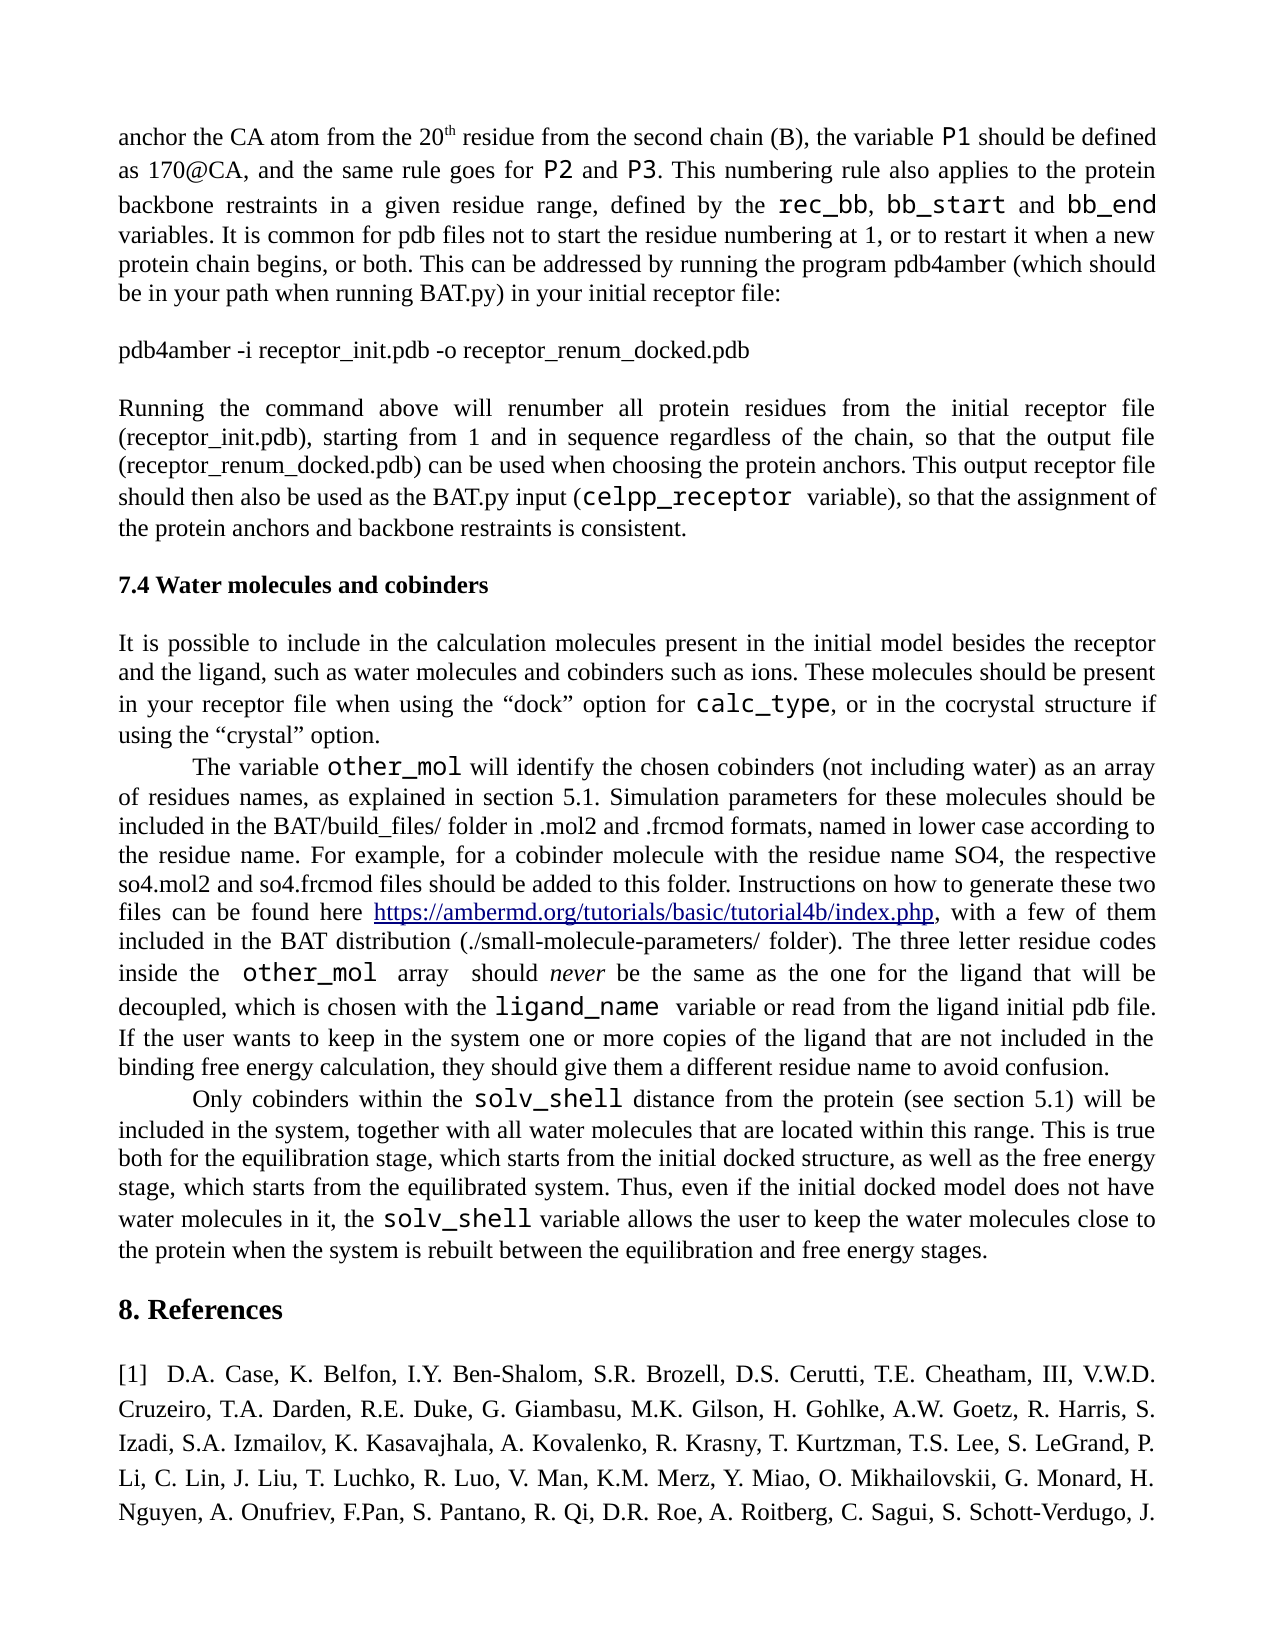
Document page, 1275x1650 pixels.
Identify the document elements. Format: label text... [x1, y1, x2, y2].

text The variable other_mol will identify the chosen cobinders (not including water) as an array of residues names, as explained in section 5.1. Simulation parameters for these molecules should be included in the BAT/build_files/ folder in .mol2 and .frcmod formats, named in lower case according to the residue name. For example, for a cobinder molecule with the residue name SO4, the respective so4.mol2 and so4.frcmod files should be added to this folder. Instructions on how to generate these two files can be found here https://ambermd.org/tutorials/basic/tutorial4b/index.php, with a few of them included in the BAT distribution (./small-molecule-parameters/ folder). The three letter residue codes inside the other_mol array should never be the same as the one for the ligand that will be decoupled, which is chosen with the ligand_name variable or read from the ligand initial pdb file. If the user wants to keep in the system one or more copies of the ligand that are not included in the binding free energy calculation, they should give them a different residue name to avoid confusion. [118, 748, 1157, 1081]
text 7.4 Water molecules and cobinders [118, 571, 1157, 599]
text Running the command above will renumber all protein residues from the initial receptor file (receptor_init.pdb), starting from 1 and in sequence regardless of the chain, so that the output file (receptor_renum_docked.pdb) can be used when choosing the protein anchors. This output receptor file should then also be used as the BAT.py input (celpp_receptor variable), so that the assignment of the protein anchors and backbone restraints is consistent. [118, 393, 1157, 542]
text Only cobinders within the solv_shell distance from the protein (see section 5.1) will be included in the system, together with all water molecules that are located within this range. This is true both for the equilibration stage, which starts from the initial docked structure, as well as the free energy stage, which starts from the equilibrated system. Thus, even if the initial docked model does not have water molecules in it, the solv_shell variable allows the user to keep the water molecules close to the protein when the system is rebuilt between the equilibration and free energy stages. [118, 1081, 1157, 1264]
text anchor the CA atom from the 20th residue from the second chain (B), the variable P1 should be defined as 170@CA, and the same rule goes for P2 and P3. This numbering rule also applies to the protein backbone restraints in a given residue range, defined by the rec_bb, bb_start and bb_end variables. It is common for pdb files not to start the residue numbering at 1, or to restart it when a new protein chain begins, or both. This can be addressed by running the program pdb4amber (which should be in your path when running BAT.py) in your initial receptor file: [118, 118, 1157, 307]
text [1] D.A. Case, K. Belfon, I.Y. Ben-Shalom, S.R. Brozell, D.S. Cerutti, T.E. Cheatham, III, V.W.D. Cruzeiro, T.A. Darden, R.E. Duke, G. Giambasu, M.K. Gilson, H. Gohlke, A.W. Goetz, R. Harris, S. Izadi, S.A. Izmailov, K. Kasavajhala, A. Kovalenko, R. Krasny, T. Kurtzman, T.S. Lee, S. LeGrand, P. Li, C. Lin, J. Liu, T. Luchko, R. Luo, V. Man, K.M. Merz, Y. Miao, O. Mikhailovskii, G. Monard, H. Nguyen, A. Onufriev, F.Pan, S. Pantano, R. Qi, D.R. Roe, A. Roitberg, C. Sagui, S. Schott-Verdugo, J. [118, 1359, 1157, 1526]
text 8. References [118, 1292, 1157, 1326]
text It is possible to include in the calculation molecules present in the initial model besides the receptor and the ligand, such as water molecules and cobinders such as ions. These molecules should be present in your receptor file when using the “dock” option for calc_type, or in the cocrystal structure if using the “crystal” option. [118, 628, 1157, 748]
text pdb4amber -i receptor_init.pdb -o receptor_renum_docked.pdb [118, 335, 1157, 364]
